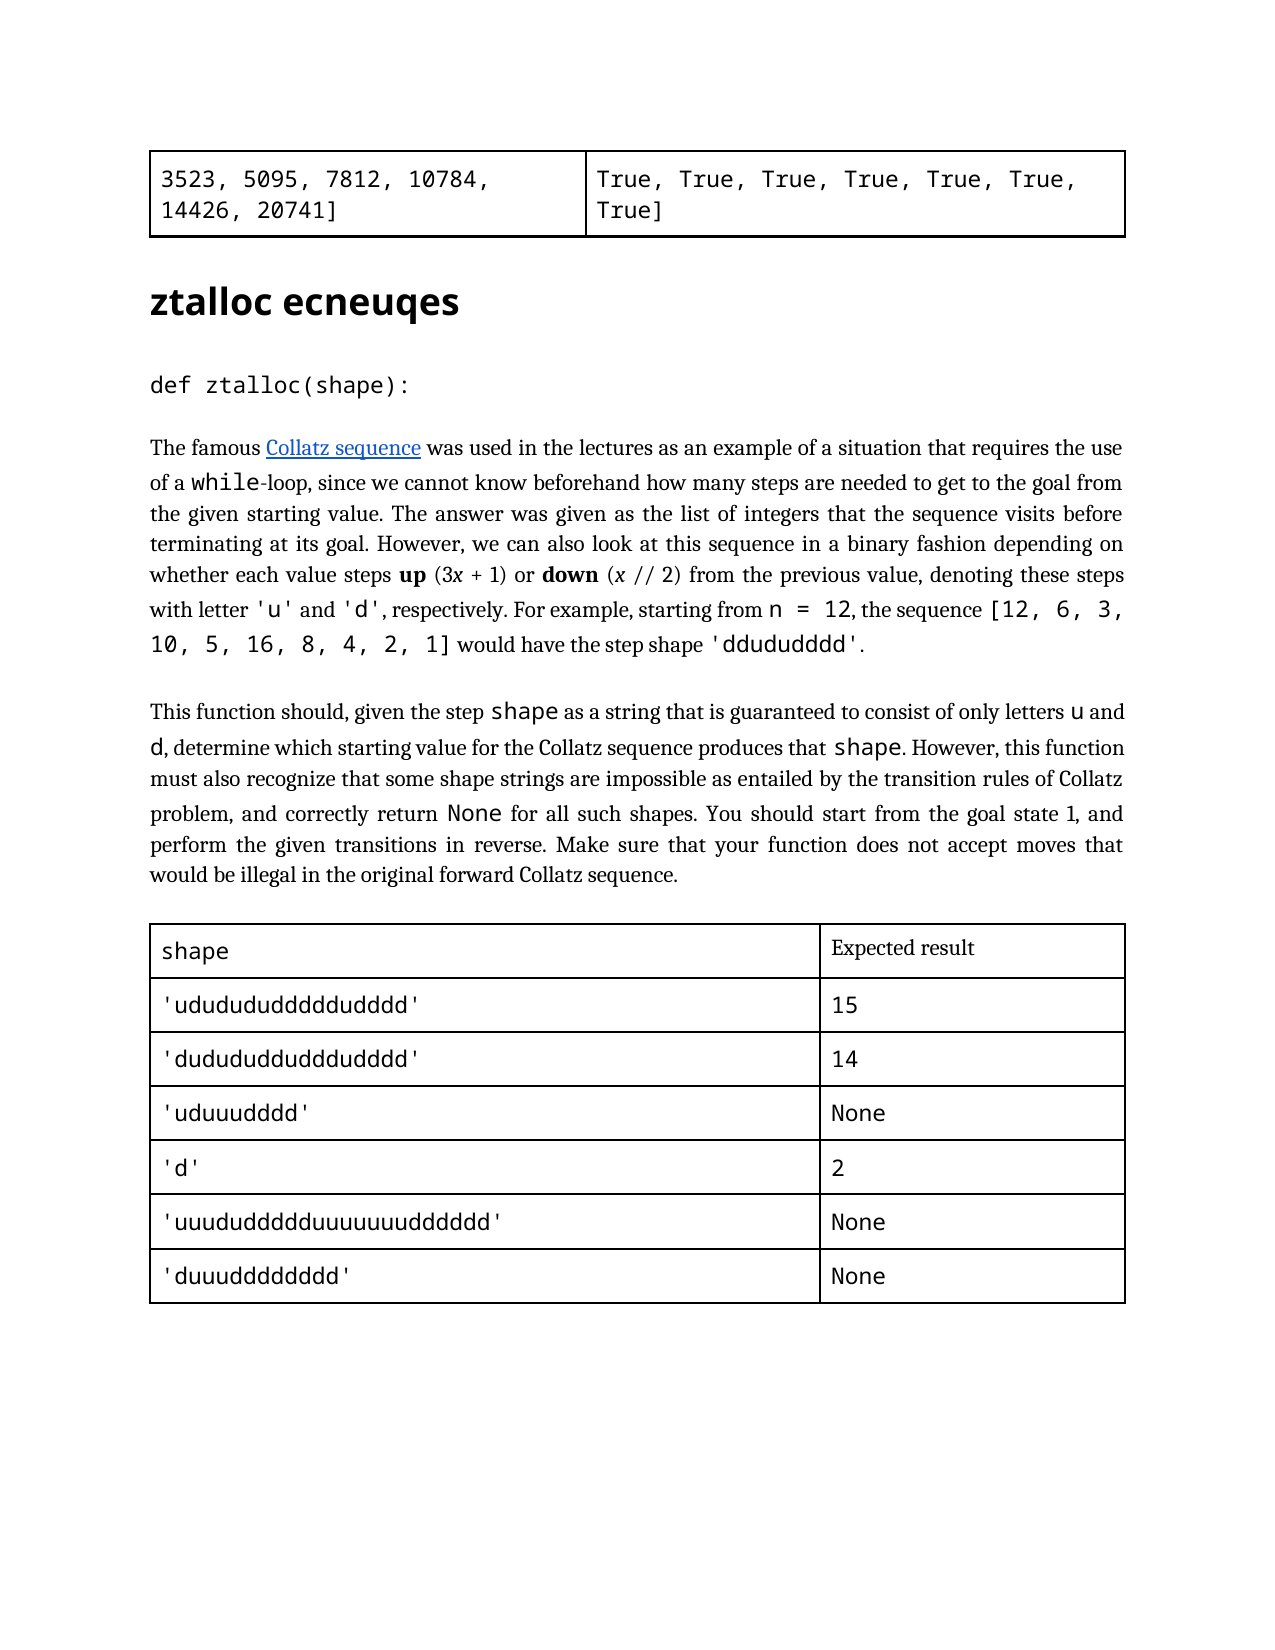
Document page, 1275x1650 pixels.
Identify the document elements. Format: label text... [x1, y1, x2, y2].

subtitle ztalloc ecneuqes [150, 275, 1125, 326]
table_cell True, True, True, True, True, True, True] [587, 152, 1124, 235]
table_cell 'ududududddddudddd' [151, 979, 819, 1031]
table_cell 15 [821, 979, 1124, 1031]
table_cell 2 [821, 1141, 1124, 1193]
table_cell 3523, 5095, 7812, 10784, 14426, 20741] [151, 152, 585, 235]
table_cell 'duuudddddddd' [151, 1250, 819, 1302]
table_cell 14 [821, 1033, 1124, 1085]
table_cell 'uduuudddd' [151, 1087, 819, 1139]
table_header Expected result [821, 925, 1124, 977]
table_header shape [151, 925, 819, 977]
table_cell None [821, 1195, 1124, 1247]
table_cell 'uuududdddduuuuuuudddddd' [151, 1195, 819, 1247]
text The famous Collatz sequence was used in the lectures as an example of a situation that requires the use of a while-loop, since we cannot know beforehand how many steps are needed to get to the goal from the given starting value. The answer was given as the list of integers that the sequence visits before terminating at its goal. However, we can also look at this sequence in a binary fashion depending on whether each value steps up (3x + 1) or down (x // 2) from the previous value, denoting these steps with letter 'u' and 'd', respectively. For example, starting from n = 12, the sequence [12, 6, 3, 10, 5, 16, 8, 4, 2, 1] would have the step shape 'ddududddd'. [150, 435, 1125, 660]
table_cell None [821, 1087, 1124, 1139]
text This function should, given the step shape as a string that is guaranteed to consist of only letters u and d, determine which starting value for the Collatz sequence produces that shape. However, this function must also recognize that some shape strings are impossible as entailed by the transition rules of Collatz problem, and correctly return None for all such shapes. You should start from the goal state 1, and perform the given transitions in reverse. Make sure that your function does not accept moves that would be illegal in the original forward Collatz sequence. [150, 694, 1125, 888]
text def ztalloc(shape): [150, 369, 1125, 400]
table_cell 'dudududdudddudddd' [151, 1033, 819, 1085]
table_cell 'd' [151, 1141, 819, 1193]
table_cell None [821, 1250, 1124, 1302]
